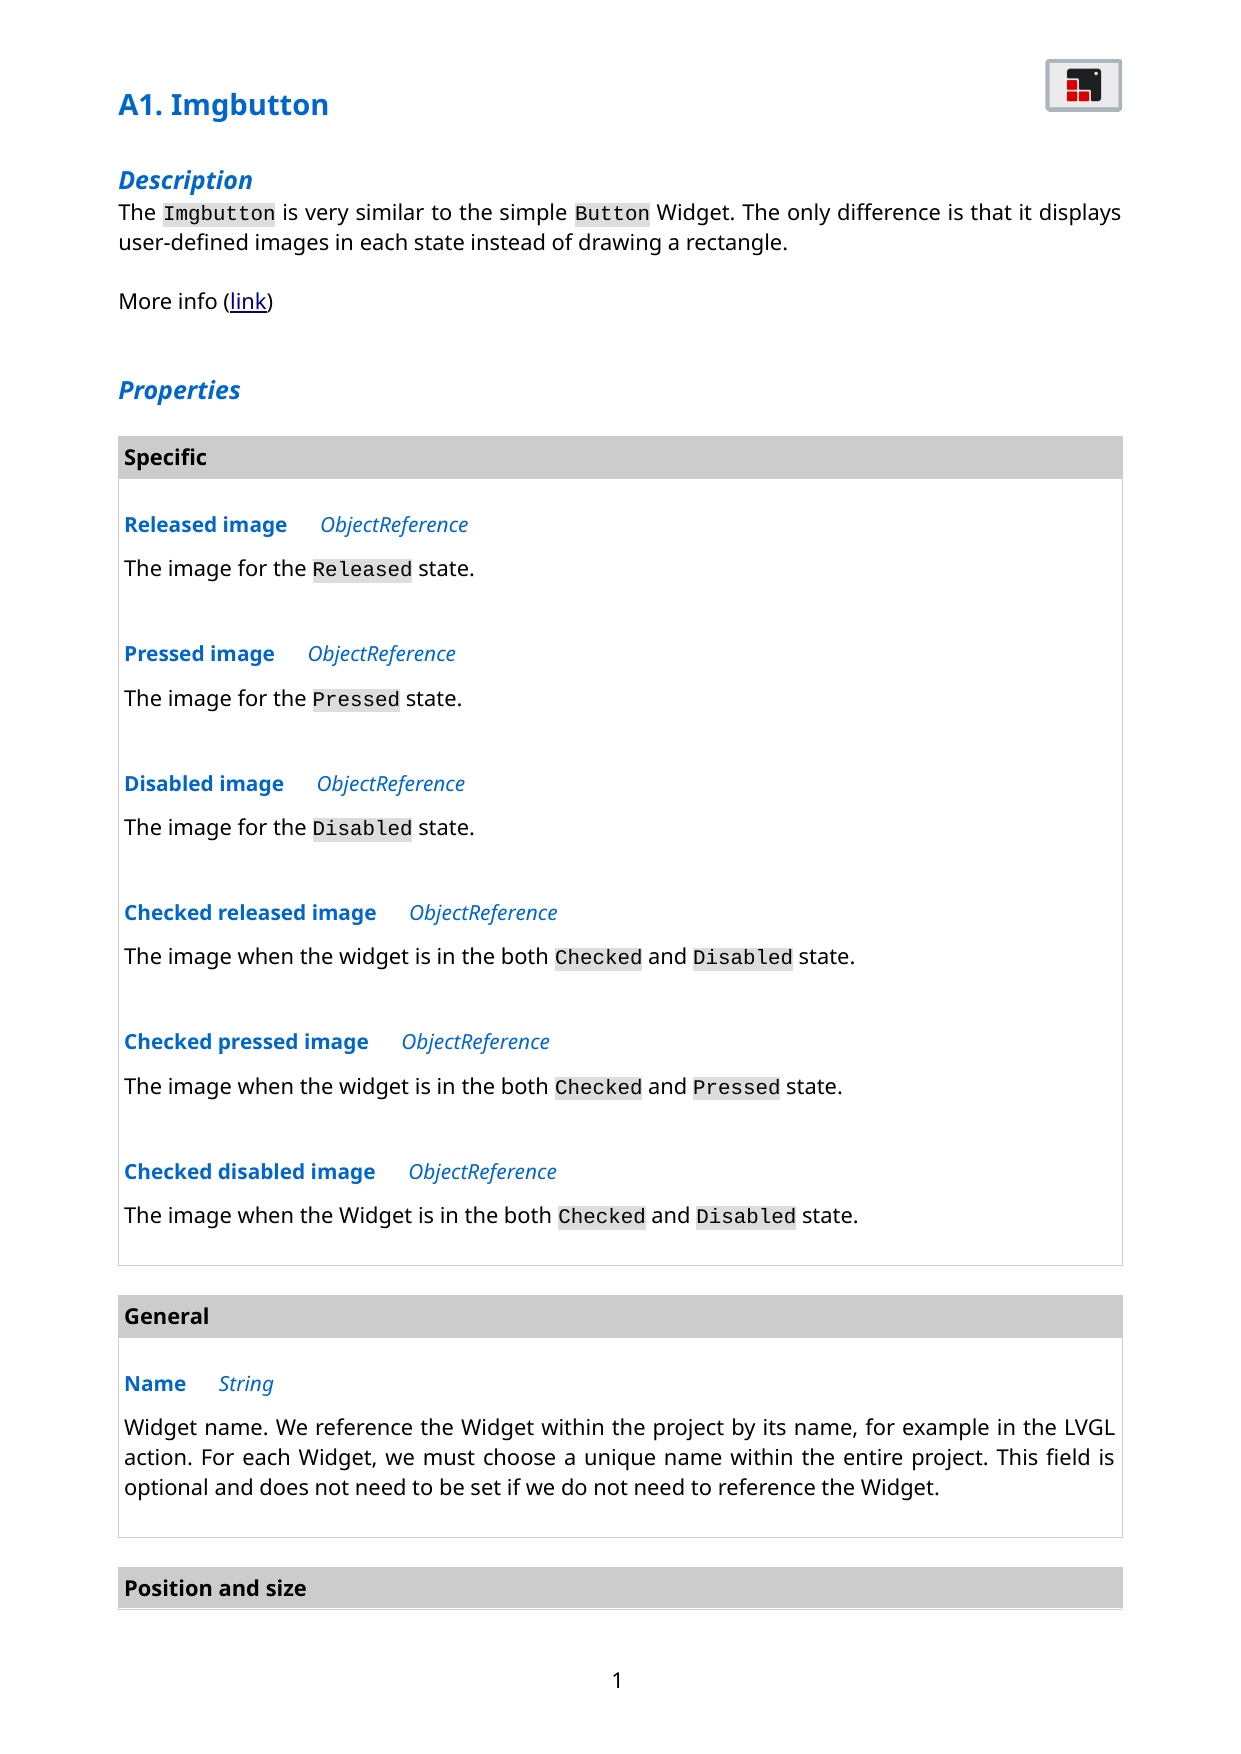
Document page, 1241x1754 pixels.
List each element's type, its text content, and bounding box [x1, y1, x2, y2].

table_header Position and size [119, 1568, 1122, 1608]
subtitle Properties [118, 372, 1122, 406]
picture [1045, 59, 1123, 112]
subtitle Imgbutton [118, 84, 1122, 124]
subtitle Description [118, 163, 1122, 197]
table_header Specific [119, 437, 1122, 478]
text More info (link) [118, 286, 1122, 316]
table_header General [119, 1296, 1122, 1337]
table_cell Name String Widget name. We reference the Widget within the project by its name, for example in the LVGL action. For each Widget, we must choose a unique name within the entire project. This field is optional and does not need to be set if we do not need to reference the Widget. [119, 1338, 1122, 1537]
text The Imgbutton is very similar to the simple Button Widget. The only difference is that it displays user-defined images in each state instead of drawing a rectangle. [118, 197, 1122, 256]
table_cell Released image ObjectReference The image for the Released state. Pressed image ObjectReference The image for the Pressed state. Disabled image ObjectReference The image for the Disabled state. Checked released image ObjectReference The image when the widget is in the both Checked and Disabled state. Checked pressed image ObjectReference The image when the widget is in the both Checked and Pressed state. Checked disabled image ObjectReference The image when the Widget is in the both Checked and Disabled state. [119, 479, 1122, 1265]
